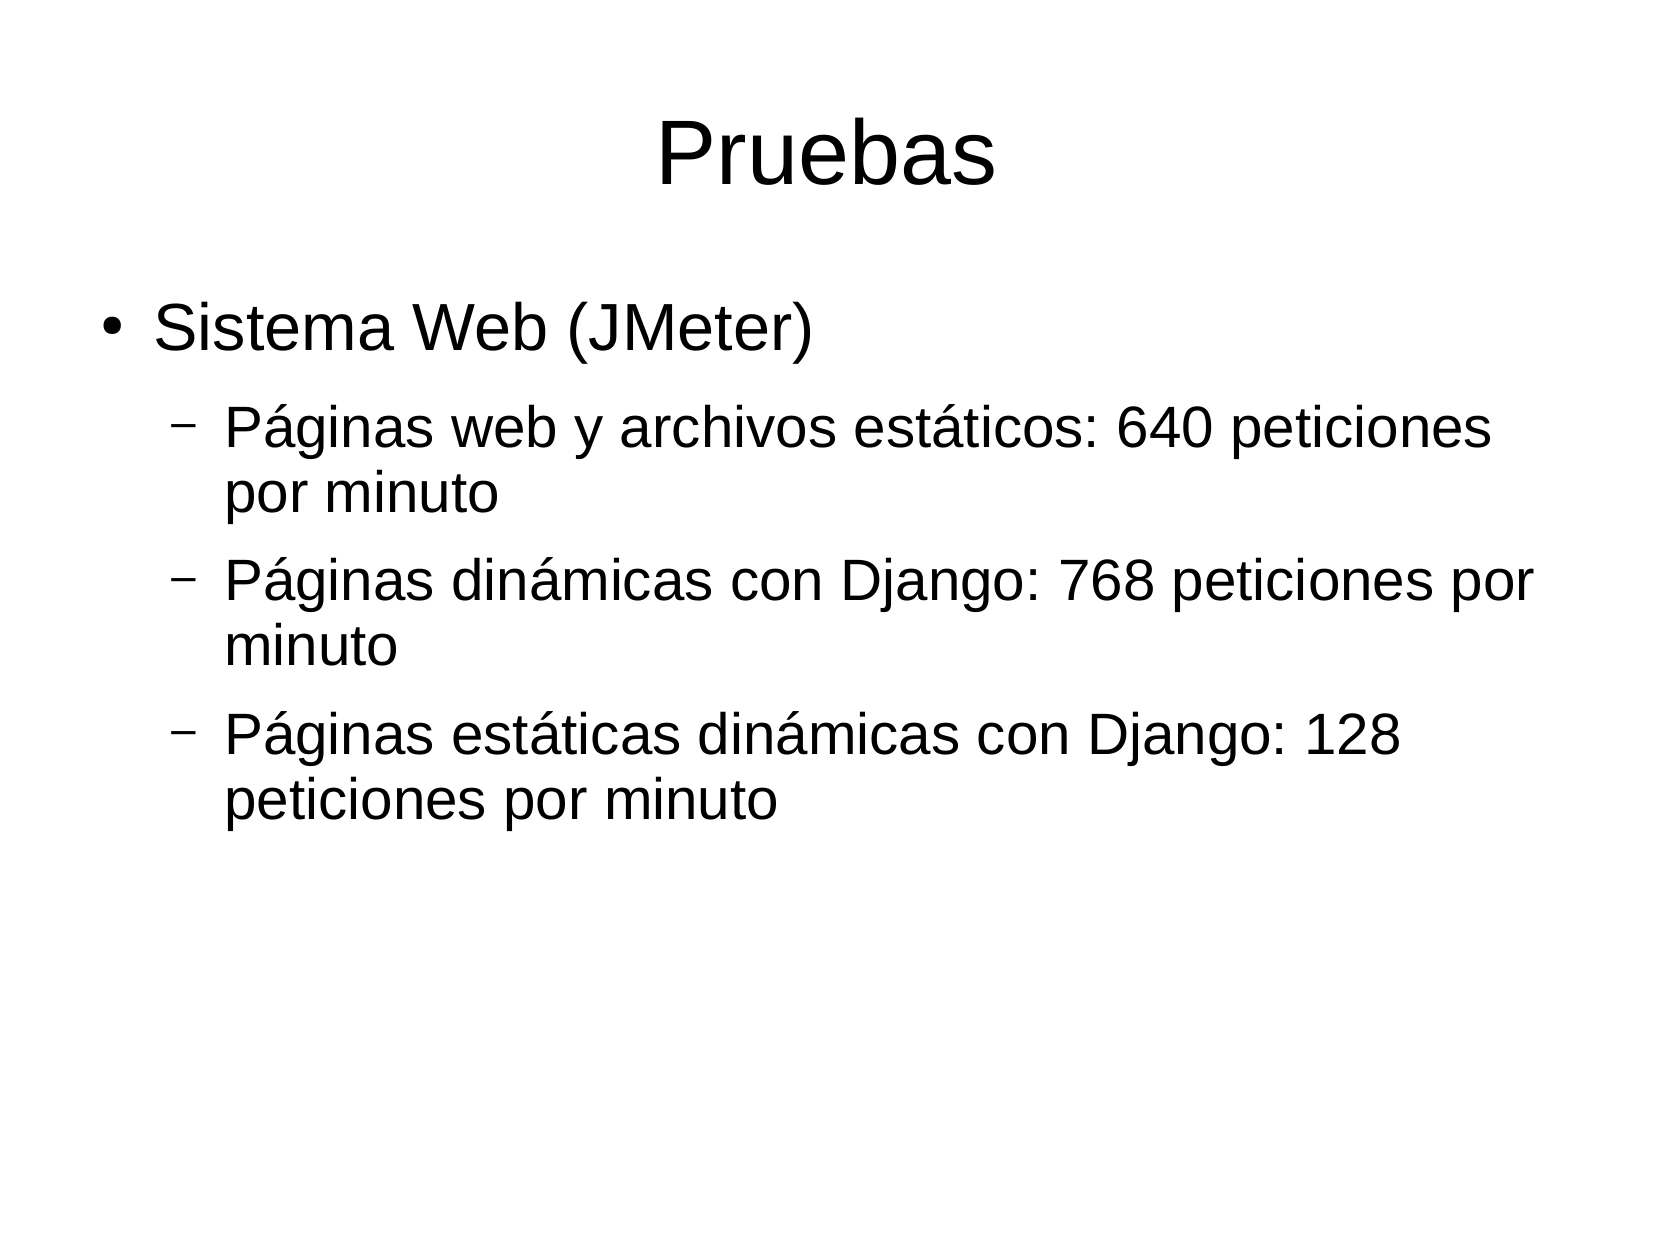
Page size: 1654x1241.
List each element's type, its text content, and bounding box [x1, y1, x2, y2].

title Pruebas [82, 49, 1571, 257]
list Sistema Web (JMeter) Páginas web y archivos estáticos: 640 peticiones por minuto Páginas dinámicas con Django: 768 peticiones por minuto Páginas estáticas dinámicas con Django: 128 peticiones por minuto [82, 290, 1571, 1010]
